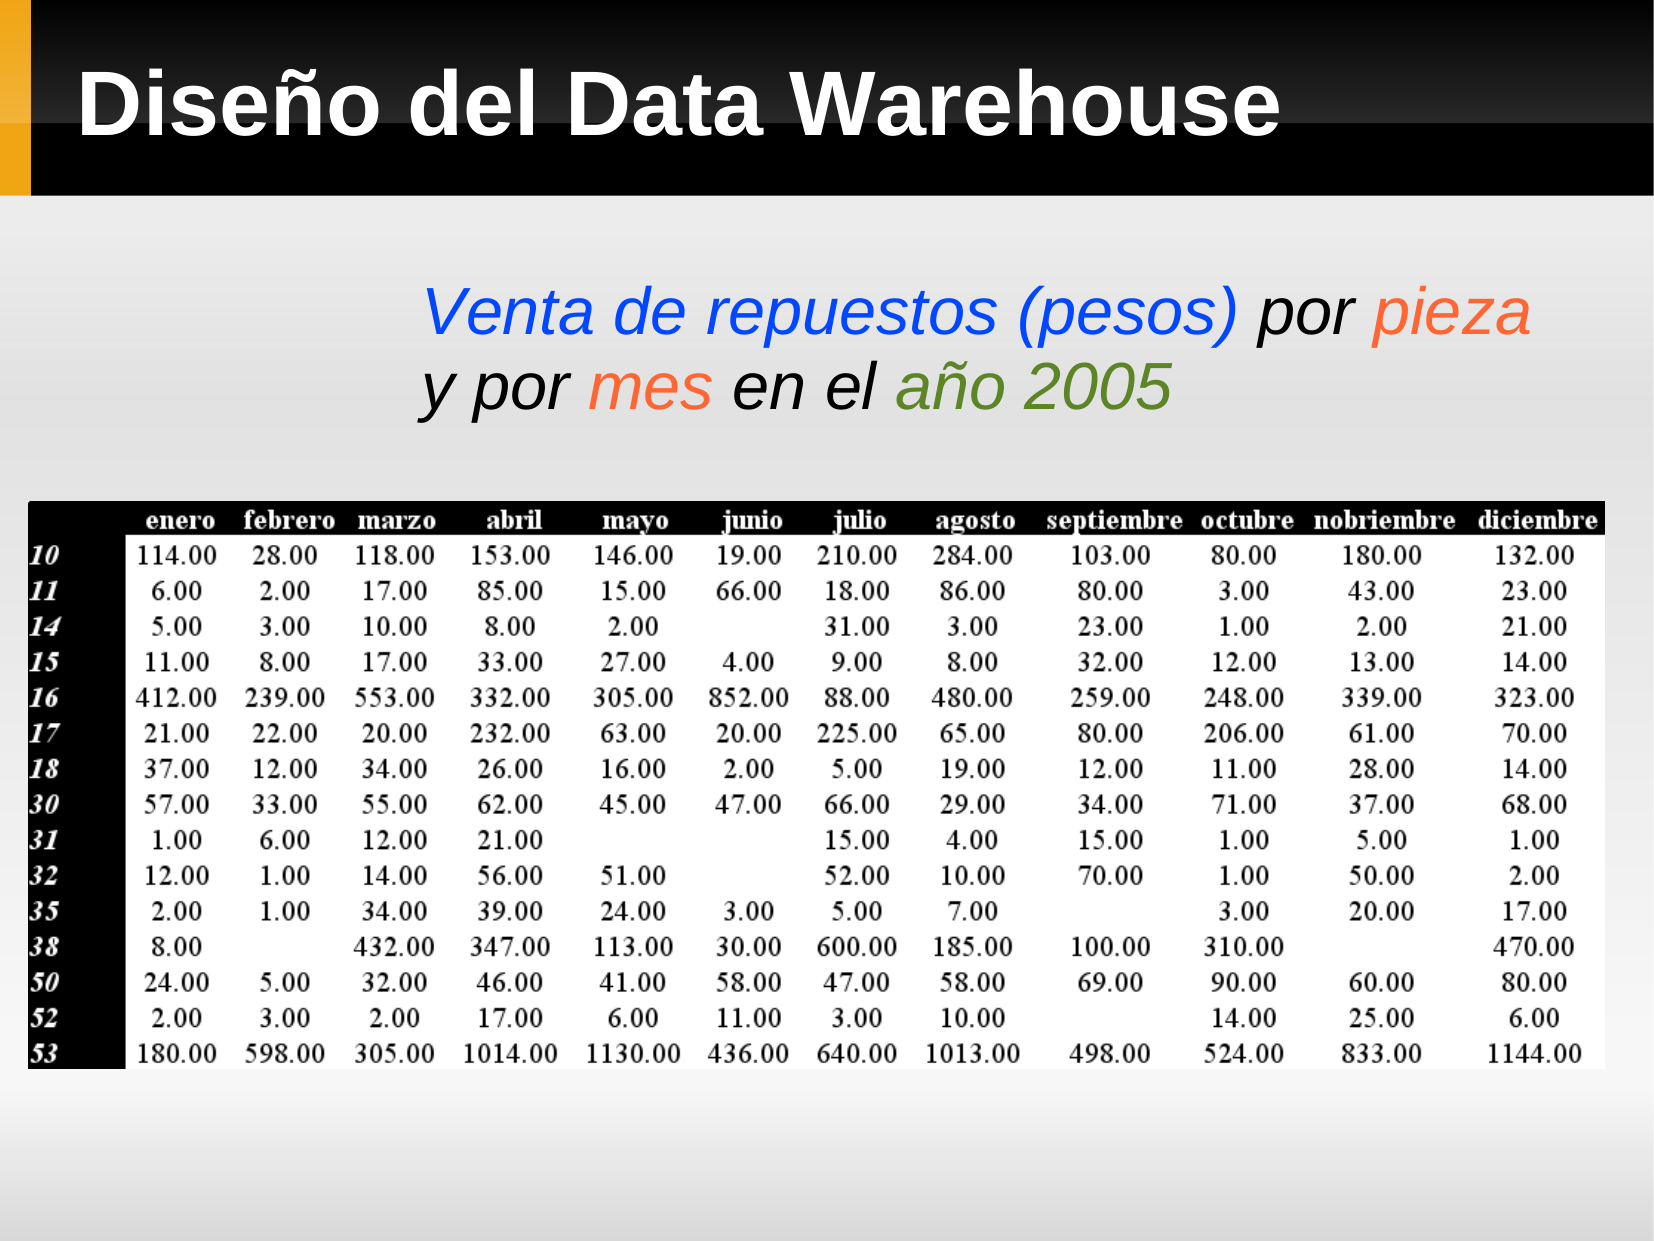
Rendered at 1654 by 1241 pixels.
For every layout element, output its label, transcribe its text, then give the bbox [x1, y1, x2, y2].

picture [0, 0, 1654, 1241]
text_box Venta de repuestos (pesos) por pieza y por mes en el año 2005 [388, 266, 1571, 432]
title Diseño del Data Warehouse [76, 7, 1565, 200]
